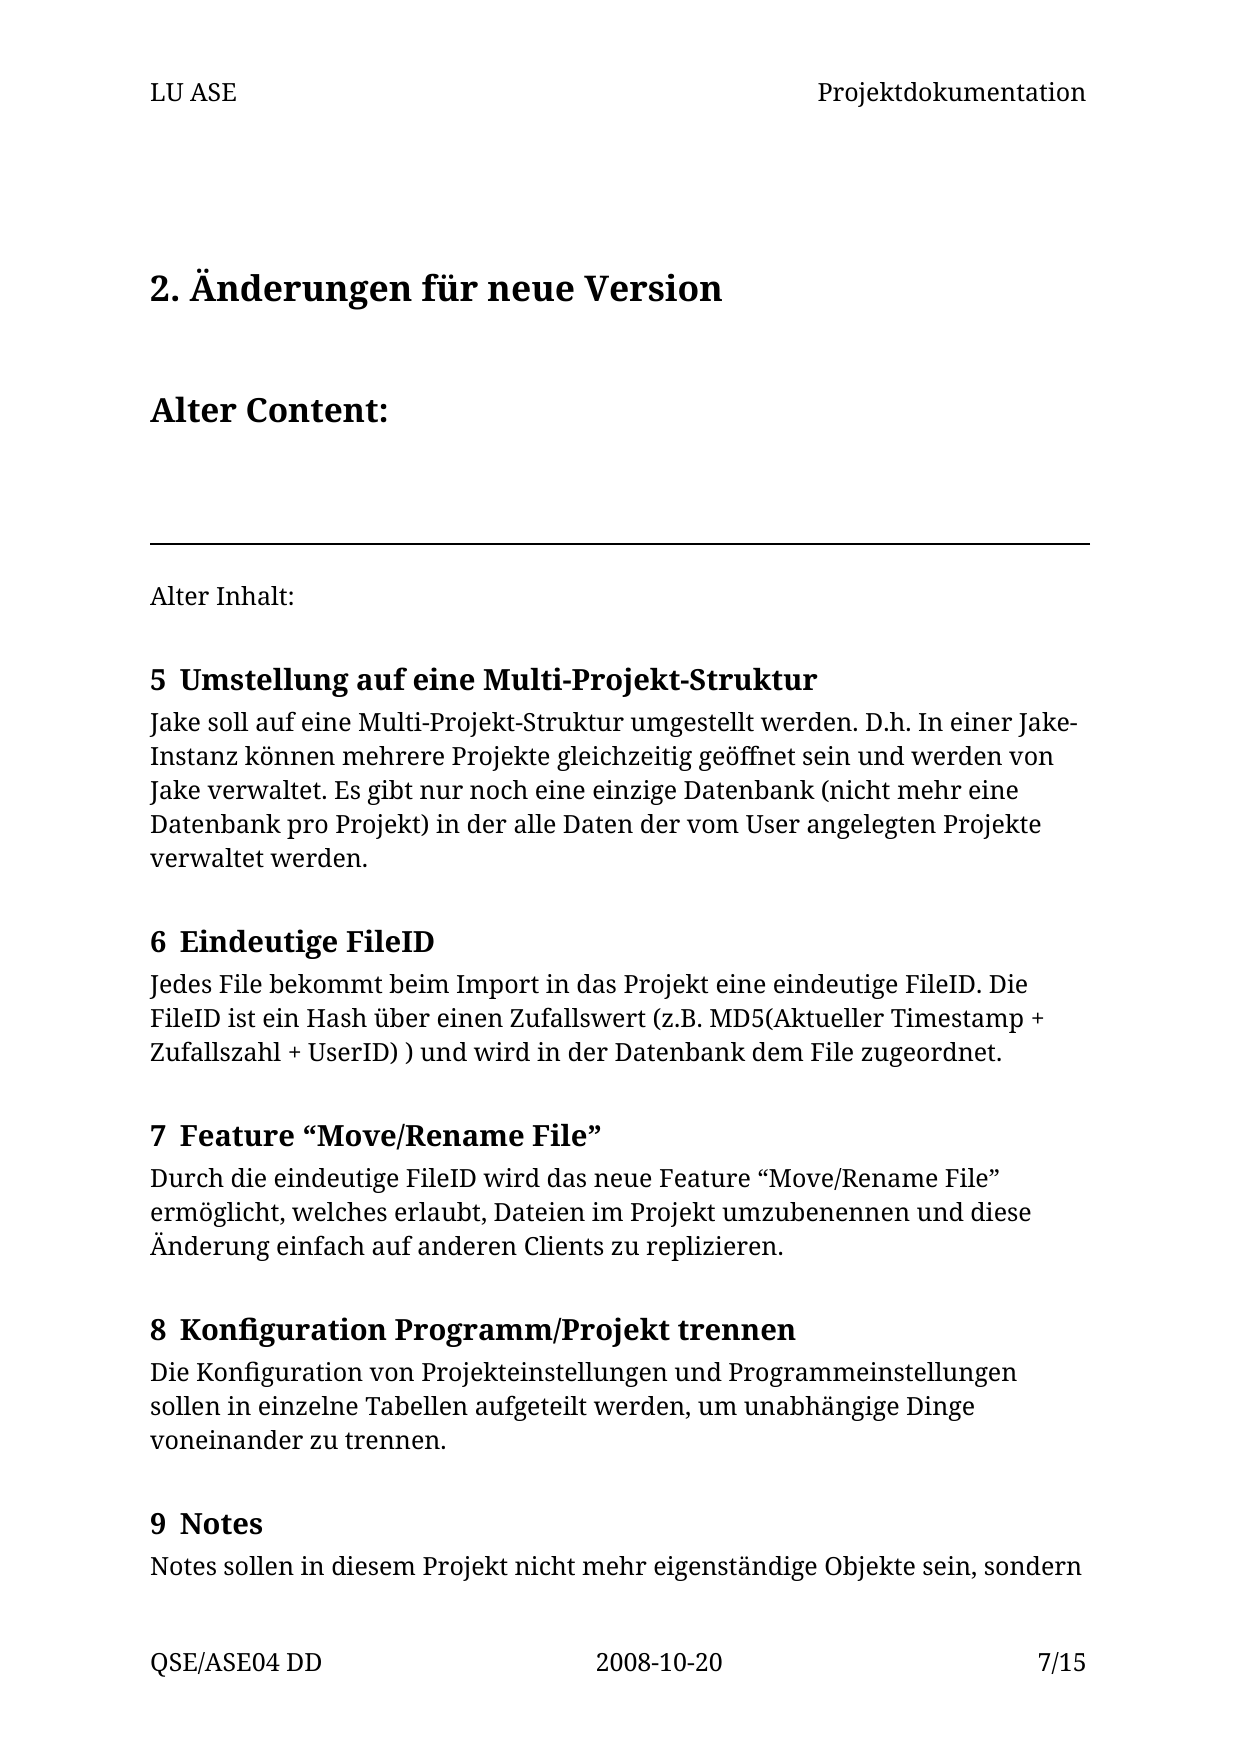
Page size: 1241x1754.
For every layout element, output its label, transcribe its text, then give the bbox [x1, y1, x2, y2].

text Alter Content: [150, 387, 1090, 432]
subtitle Konfiguration Programm/Projekt trennen [150, 1309, 1090, 1349]
subtitle Änderungen für neue Version [150, 264, 1090, 312]
text Jedes File bekommt beim Import in das Projekt eine eindeutige FileID. Die FileID ist ein Hash über einen Zufallswert (z.B. MD5(Aktueller Timestamp + Zufallszahl + UserID) ) und wird in der Datenbank dem File zugeordnet. [150, 967, 1090, 1069]
text Durch die eindeutige FileID wird das neue Feature “Move/Rename File” ermöglicht, welches erlaubt, Dateien im Projekt umzubenennen und diese Änderung einfach auf anderen Clients zu replizieren. [150, 1161, 1090, 1263]
text Die Konfiguration von Projekteinstellungen und Programmeinstellungen sollen in einzelne Tabellen aufgeteilt werden, um unabhängige Dinge voneinander zu trennen. [150, 1355, 1090, 1457]
subtitle Notes [150, 1503, 1090, 1543]
text Notes sollen in diesem Projekt nicht mehr eigenständige Objekte sein, sondern [150, 1549, 1090, 1583]
text Jake soll auf eine Multi-Projekt-Struktur umgestellt werden. D.h. In einer Jake-Instanz können mehrere Projekte gleichzeitig geöffnet sein und werden von Jake verwaltet. Es gibt nur noch eine einzige Datenbank (nicht mehr eine Datenbank pro Projekt) in der alle Daten der vom User angelegten Projekte verwaltet werden. [150, 705, 1090, 875]
text Alter Inhalt: [150, 579, 1090, 613]
subtitle Eindeutige FileID [150, 921, 1090, 961]
subtitle Feature “Move/Rename File” [150, 1115, 1090, 1155]
subtitle Umstellung auf eine Multi-Projekt-Struktur [150, 659, 1090, 699]
